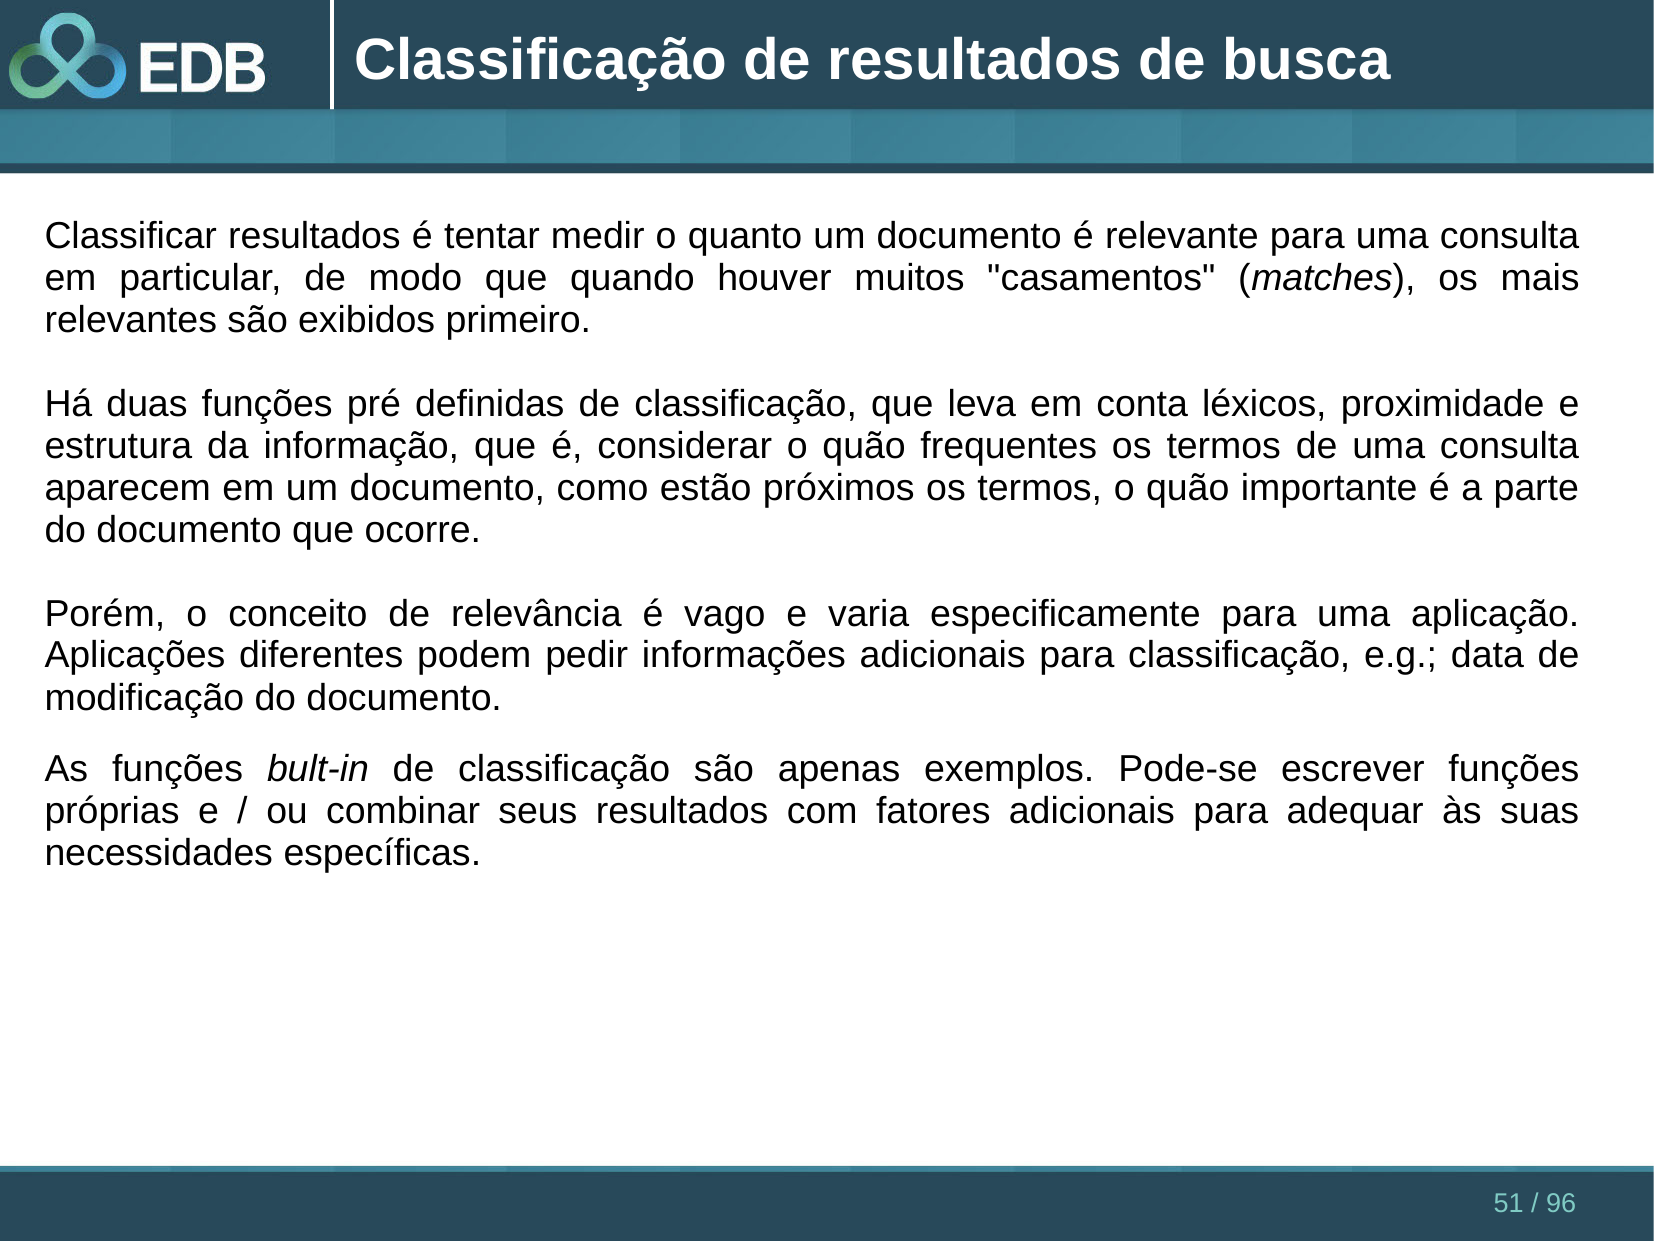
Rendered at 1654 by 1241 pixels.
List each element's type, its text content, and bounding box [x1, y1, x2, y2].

title Classificação de resultados de busca [354, 0, 1625, 125]
text_box Classificar resultados é tentar medir o quanto um documento é relevante para uma consulta em particular, de modo que quando houver muitos "casamentos" (matches), os mais relevantes são exibidos primeiro. Há duas funções pré definidas de classificação, que leva em conta léxicos, proximidade e estrutura da informação, que é, considerar o quão frequentes os termos de uma consulta aparecem em um documento, como estão próximos os termos, o quão importante é a parte do documento que ocorre. Porém, o conceito de relevância é vago e varia especificamente para uma aplicação. Aplicações diferentes podem pedir informações adicionais para classificação, e.g.; data de modificação do documento. As funções bult-in de classificação são apenas exemplos. Pode-se escrever funções próprias e / ou combinar seus resultados com fatores adicionais para adequar às suas necessidades específicas. [29, 206, 1595, 881]
picture [0, 0, 1654, 1241]
